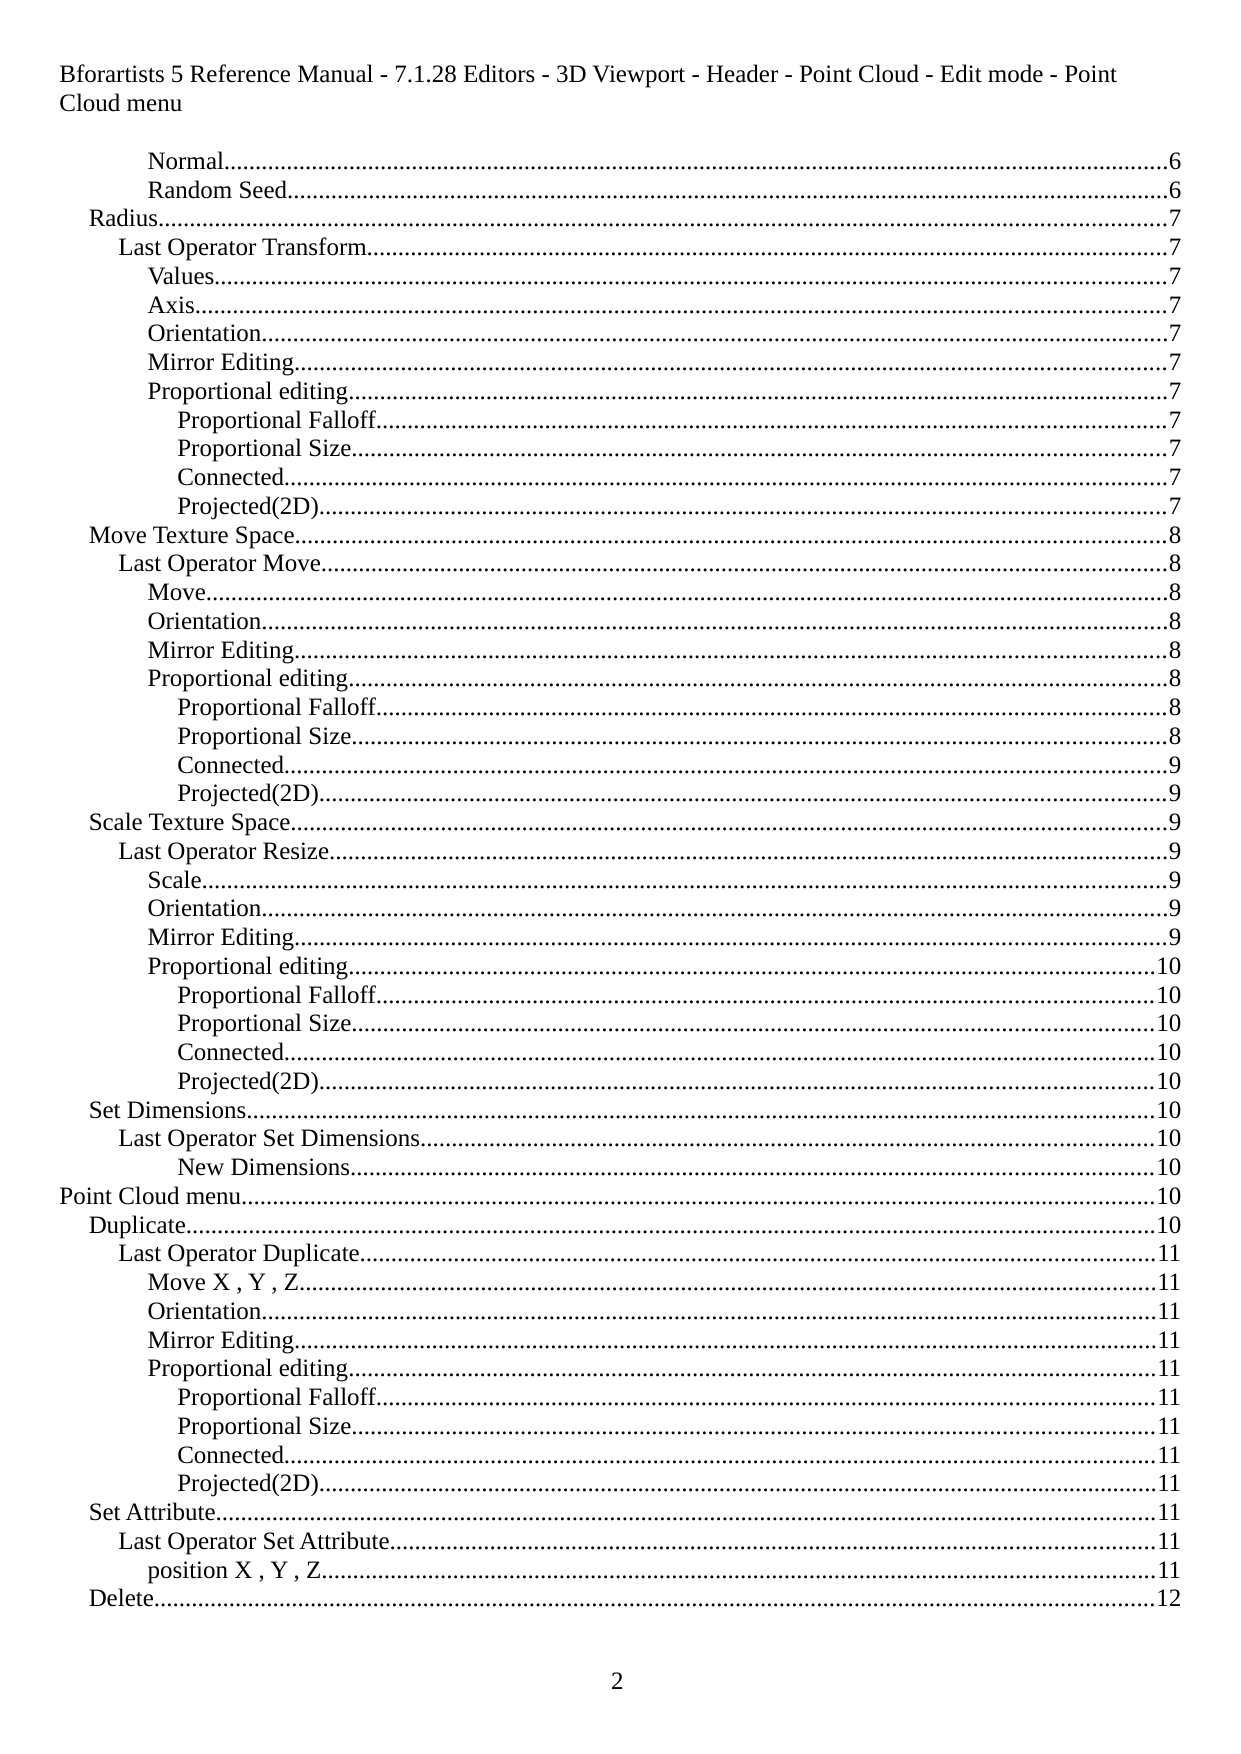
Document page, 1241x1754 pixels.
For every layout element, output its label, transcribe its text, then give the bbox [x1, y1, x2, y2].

text Proportional Size 8 [177, 721, 1181, 750]
text Connected 11 [177, 1440, 1181, 1468]
text Orientation 8 [147, 606, 1181, 635]
text Proportional Falloff 11 [177, 1382, 1181, 1411]
text Random Seed 6 [147, 175, 1181, 203]
text position X , Y , Z 11 [147, 1555, 1181, 1583]
text Projected(2D) 9 [177, 778, 1181, 807]
text Orientation 9 [147, 893, 1181, 922]
text Connected 7 [177, 462, 1181, 491]
text Values 7 [147, 261, 1181, 290]
text Mirror Editing 7 [147, 347, 1181, 376]
text Proportional Size 7 [177, 433, 1181, 462]
text Last Operator Set Dimensions 10 [118, 1123, 1181, 1152]
text Delete 12 [88, 1583, 1181, 1612]
text Orientation 7 [147, 318, 1181, 347]
text Last Operator Transform 7 [118, 232, 1181, 261]
text Proportional editing 10 [147, 951, 1181, 980]
text Last Operator Duplicate 11 [118, 1238, 1181, 1267]
text Move 8 [147, 577, 1181, 606]
text Projected(2D) 11 [177, 1468, 1181, 1497]
text Last Operator Resize 9 [118, 836, 1181, 865]
text New Dimensions 10 [177, 1152, 1181, 1181]
text Mirror Editing 9 [147, 922, 1181, 951]
text Normal 6 [147, 146, 1181, 175]
text Mirror Editing 8 [147, 635, 1181, 663]
text Last Operator Set Attribute 11 [118, 1526, 1181, 1555]
text Connected 9 [177, 750, 1181, 778]
text Radius 7 [88, 203, 1181, 232]
text Orientation 11 [147, 1296, 1181, 1325]
text Scale Texture Space 9 [88, 807, 1181, 836]
text Set Dimensions 10 [88, 1095, 1181, 1123]
text Set Attribute 11 [88, 1497, 1181, 1526]
text Axis 7 [147, 290, 1181, 318]
text Projected(2D) 10 [177, 1066, 1181, 1095]
text Proportional editing 8 [147, 663, 1181, 692]
text Proportional Size 11 [177, 1411, 1181, 1440]
text Projected(2D) 7 [177, 491, 1181, 520]
text Proportional Size 10 [177, 1008, 1181, 1037]
text Proportional Falloff 8 [177, 692, 1181, 721]
text Point Cloud menu 10 [59, 1181, 1181, 1210]
text Mirror Editing 11 [147, 1325, 1181, 1353]
text Last Operator Move 8 [118, 548, 1181, 577]
text Proportional Falloff 7 [177, 405, 1181, 433]
text Connected 10 [177, 1037, 1181, 1066]
text Duplicate 10 [88, 1210, 1181, 1238]
text Move Texture Space 8 [88, 520, 1181, 548]
text Scale 9 [147, 865, 1181, 893]
text Move X , Y , Z 11 [147, 1267, 1181, 1296]
text Proportional editing 11 [147, 1353, 1181, 1382]
text Proportional editing 7 [147, 376, 1181, 405]
text Proportional Falloff 10 [177, 980, 1181, 1008]
